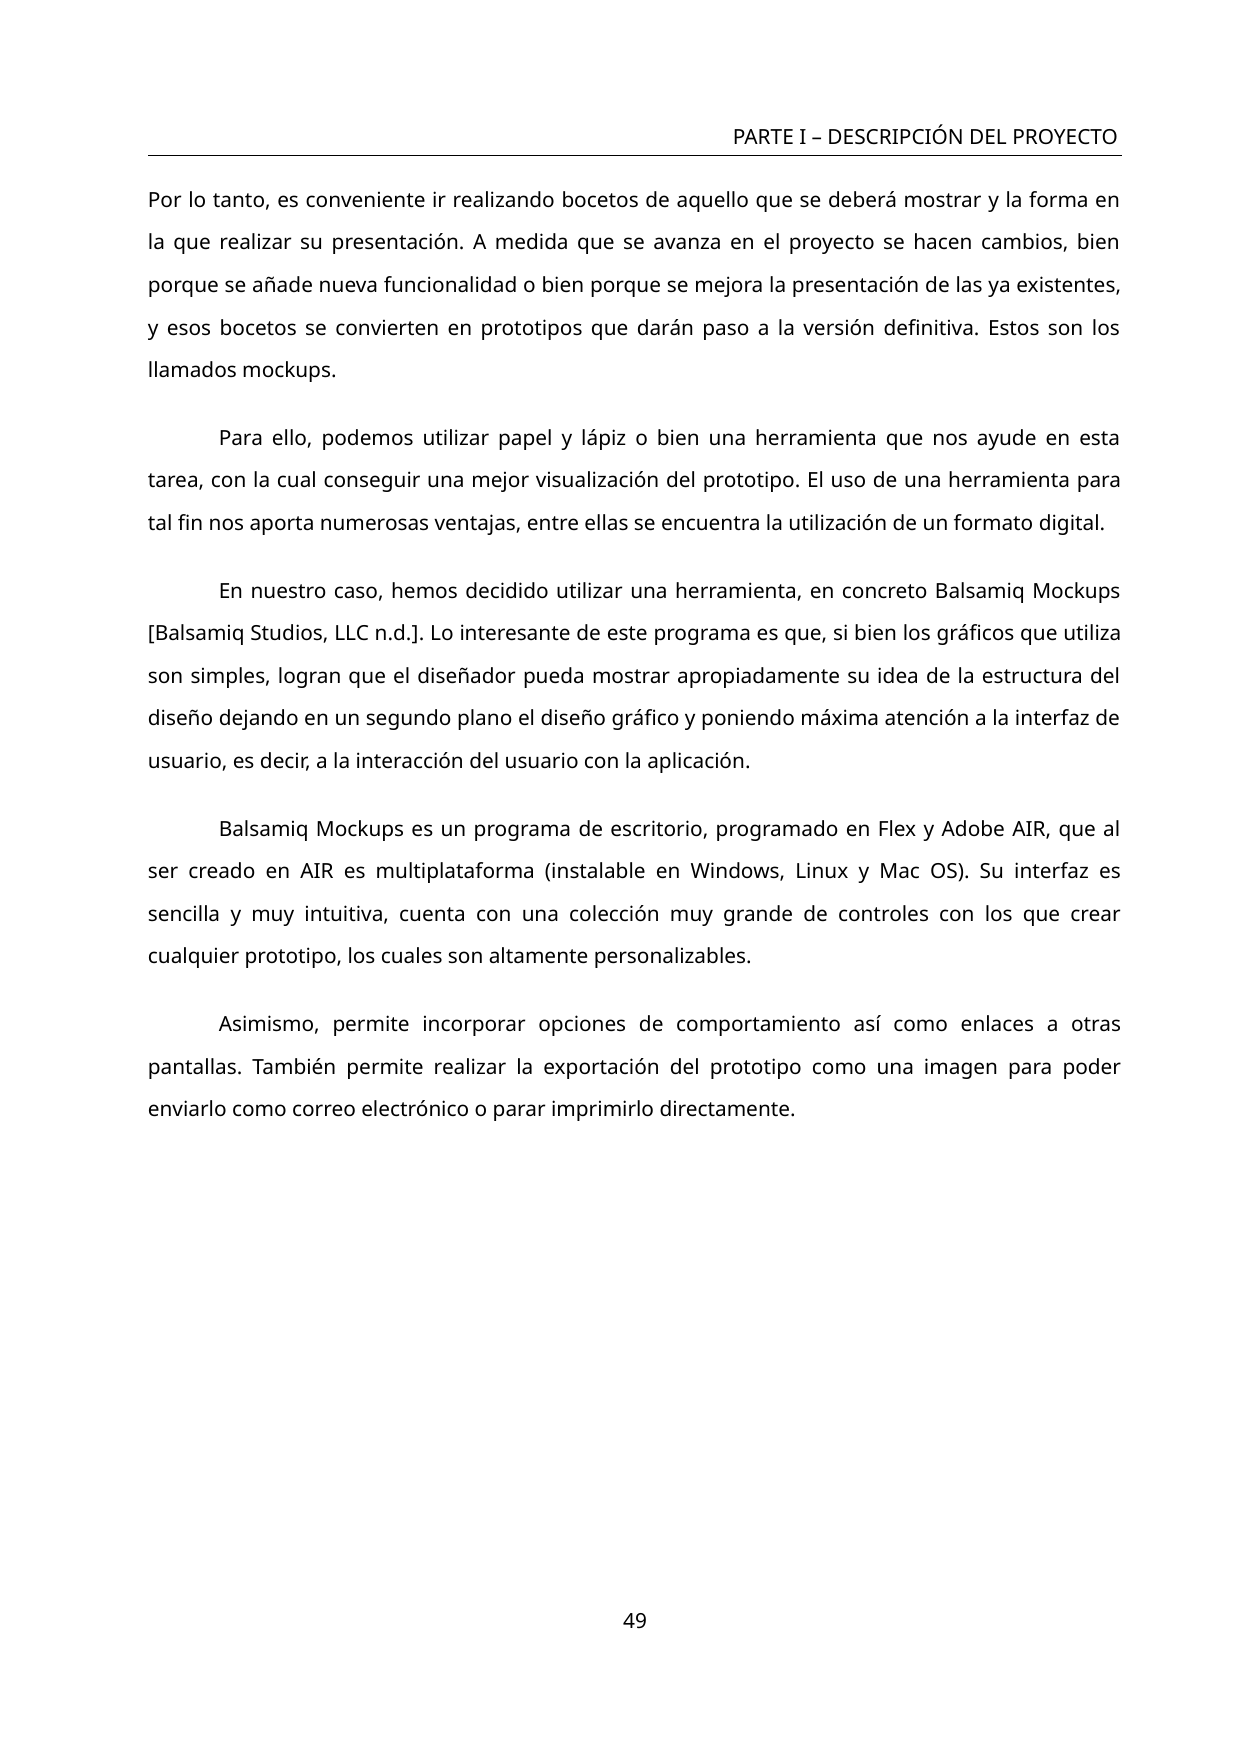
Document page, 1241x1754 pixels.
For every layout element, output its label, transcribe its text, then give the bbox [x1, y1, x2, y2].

text Balsamiq Mockups es un programa de escritorio, programado en Flex y Adobe AIR, que al ser creado en AIR es multiplataforma (instalable en Windows, Linux y Mac OS). Su interfaz es sencilla y muy intuitiva, cuenta con una colección muy grande de controles con los que crear cualquier prototipo, los cuales son altamente personalizables. [148, 814, 1122, 970]
text Por lo tanto, es conveniente ir realizando bocetos de aquello que se deberá mostrar y la forma en la que realizar su presentación. A medida que se avanza en el proyecto se hacen cambios, bien porque se añade nueva funcionalidad o bien porque se mejora la presentación de las ya existentes, y esos bocetos se convierten en prototipos que darán paso a la versión definitiva. Estos son los llamados mockups. [148, 185, 1122, 384]
text En nuestro caso, hemos decidido utilizar una herramienta, en concreto Balsamiq Mockups [Balsamiq Studios, LLC n.d.]. Lo interesante de este programa es que, si bien los gráficos que utiliza son simples, logran que el diseñador pueda mostrar apropiadamente su idea de la estructura del diseño dejando en un segundo plano el diseño gráfico y poniendo máxima atención a la interfaz de usuario, es decir, a la interacción del usuario con la aplicación. [148, 576, 1122, 774]
text Asimismo, permite incorporar opciones de comportamiento así como enlaces a otras pantallas. También permite realizar la exportación del prototipo como una imagen para poder enviarlo como correo electrónico o parar imprimirlo directamente. [148, 1009, 1122, 1123]
text Para ello, podemos utilizar papel y lápiz o bien una herramienta que nos ayude en esta tarea, con la cual conseguir una mejor visualización del prototipo. El uso de una herramienta para tal fin nos aporta numerosas ventajas, entre ellas se encuentra la utilización de un formato digital. [148, 423, 1122, 537]
